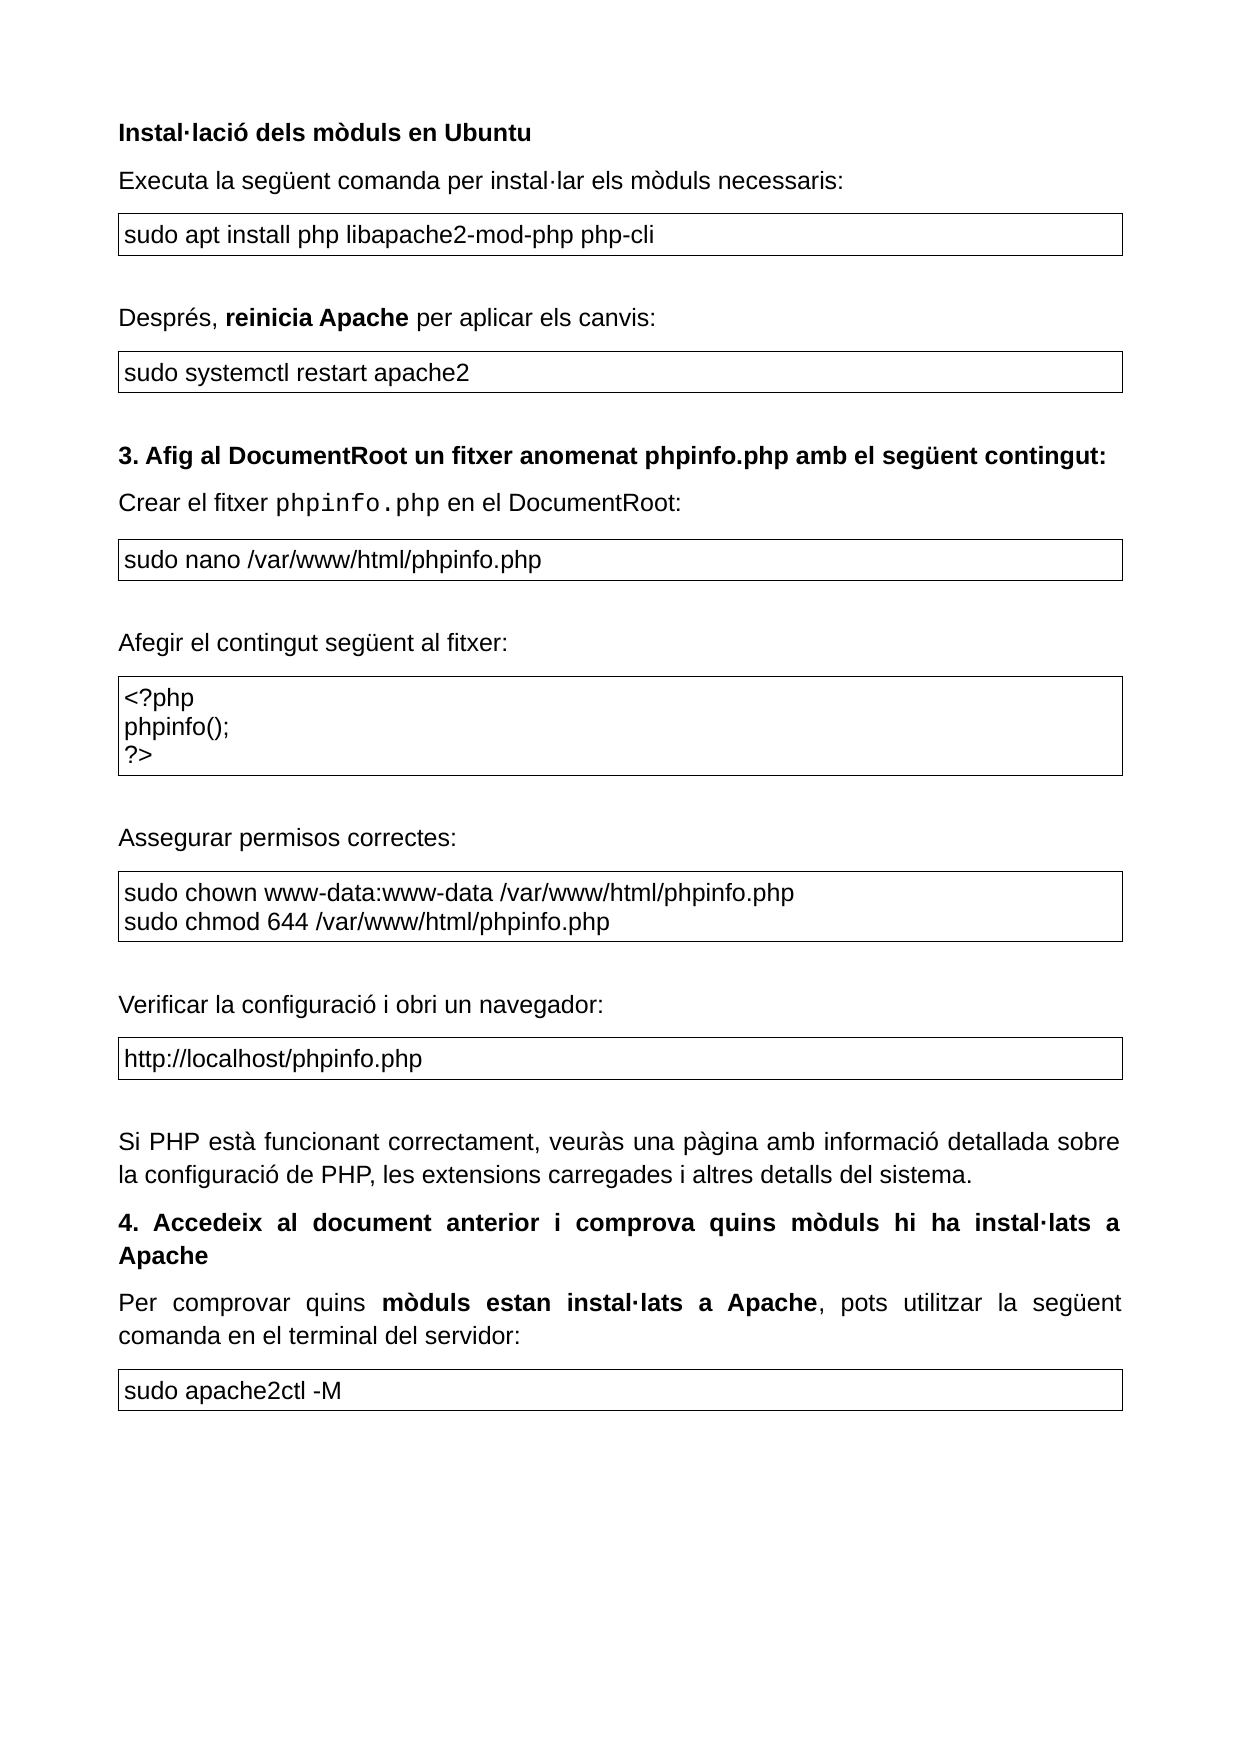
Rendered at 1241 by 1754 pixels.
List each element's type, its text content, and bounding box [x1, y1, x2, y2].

table_header sudo chown www-data:www-data /var/www/html/phpinfo.php sudo chmod 644 /var/www/html/phpinfo.php [119, 872, 1122, 941]
text Si PHP està funcionant correctament, veuràs una pàgina amb informació detallada sobre la configuració de PHP, les extensions carregades i altres detalls del sistema. [118, 1127, 1122, 1189]
text 4. Accedeix al document anterior i comprova quins mòduls hi ha instal·lats a Apache [118, 1208, 1122, 1269]
text Crear el fitxer phpinfo.php en el DocumentRoot: [118, 488, 1122, 519]
table_header sudo nano /var/www/html/phpinfo.php [119, 540, 1122, 580]
table_header http://localhost/phpinfo.php [119, 1038, 1122, 1078]
text Després, reinicia Apache per aplicar els canvis: [118, 303, 1122, 332]
text Afegir el contingut següent al fitxer: [118, 628, 1122, 657]
text Instal·lació dels mòduls en Ubuntu [118, 118, 1122, 147]
text Executa la següent comanda per instal·lar els mòduls necessaris: [118, 166, 1122, 194]
table_header sudo apt install php libapache2-mod-php php-cli [119, 214, 1122, 254]
text 3. Afig al DocumentRoot un fitxer anomenat phpinfo.php amb el següent contingut: [118, 441, 1122, 469]
table_header sudo systemctl restart apache2 [119, 352, 1122, 392]
text Assegurar permisos correctes: [118, 823, 1122, 852]
table_header <?php phpinfo(); ?> [119, 677, 1122, 775]
text Verificar la configuració i obri un navegador: [118, 989, 1122, 1018]
text Per comprovar quins mòduls estan instal·lats a Apache, pots utilitzar la següent comanda en el terminal del servidor: [118, 1288, 1122, 1350]
table_header sudo apache2ctl -M [119, 1370, 1122, 1410]
